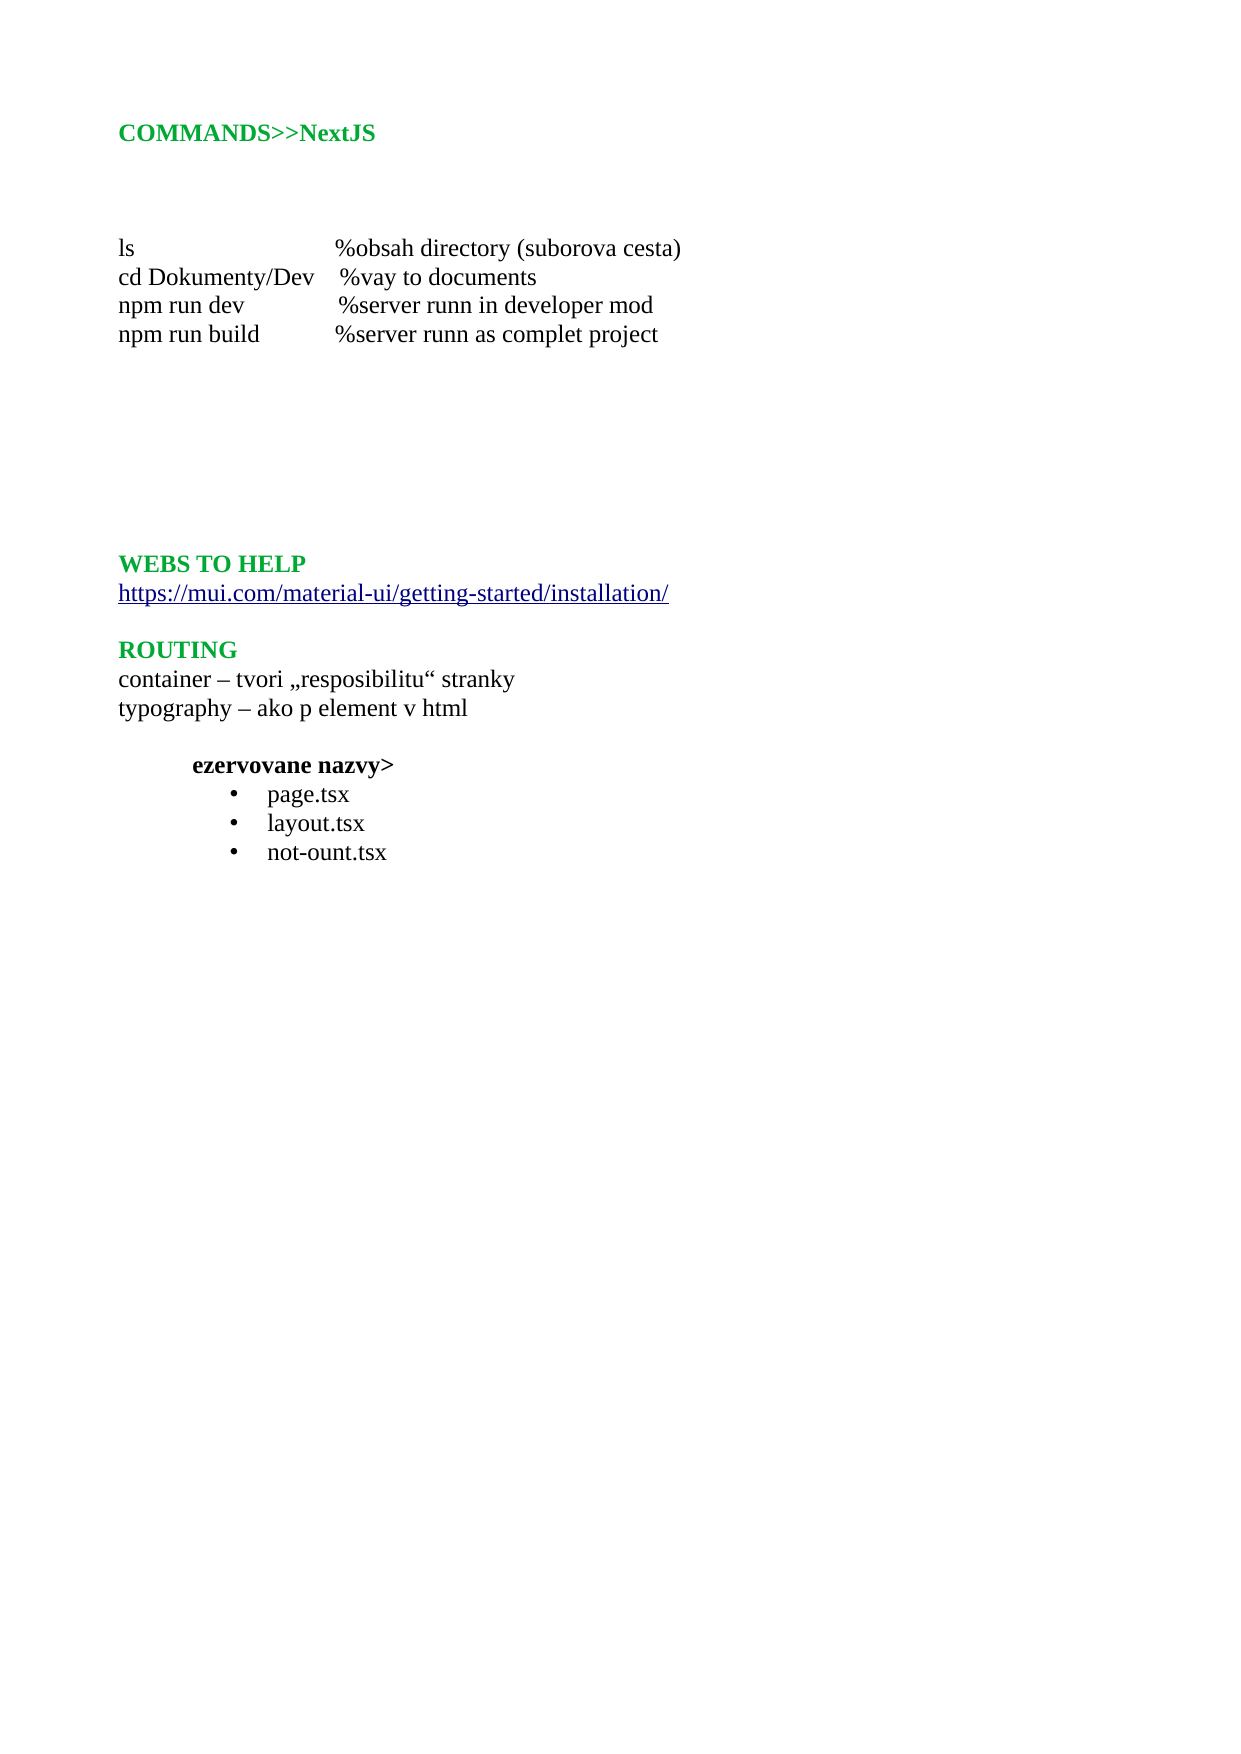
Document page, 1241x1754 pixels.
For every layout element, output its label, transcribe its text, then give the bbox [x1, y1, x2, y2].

text cd Dokumenty/Dev %vay to documents [118, 262, 1122, 291]
list not-ount.tsx [229, 837, 1122, 866]
text ls %obsah directory (suborova cesta) [118, 233, 1122, 262]
text COMMANDS>>NextJS [118, 118, 1122, 147]
text npm run dev %server runn in developer mod [118, 291, 1122, 319]
text WEBS TO HELP [118, 549, 1122, 578]
list page.tsx [229, 779, 1122, 808]
text https://mui.com/material-ui/getting-started/installation/ [118, 578, 1122, 607]
list layout.tsx [229, 808, 1122, 837]
text ezervovane nazvy> [118, 751, 1122, 779]
text typography – ako p element v html [118, 693, 1122, 722]
text container – tvori „resposibilitu“ stranky [118, 664, 1122, 693]
text npm run build %server runn as complet project [118, 319, 1122, 348]
text ROUTING [118, 636, 1122, 664]
